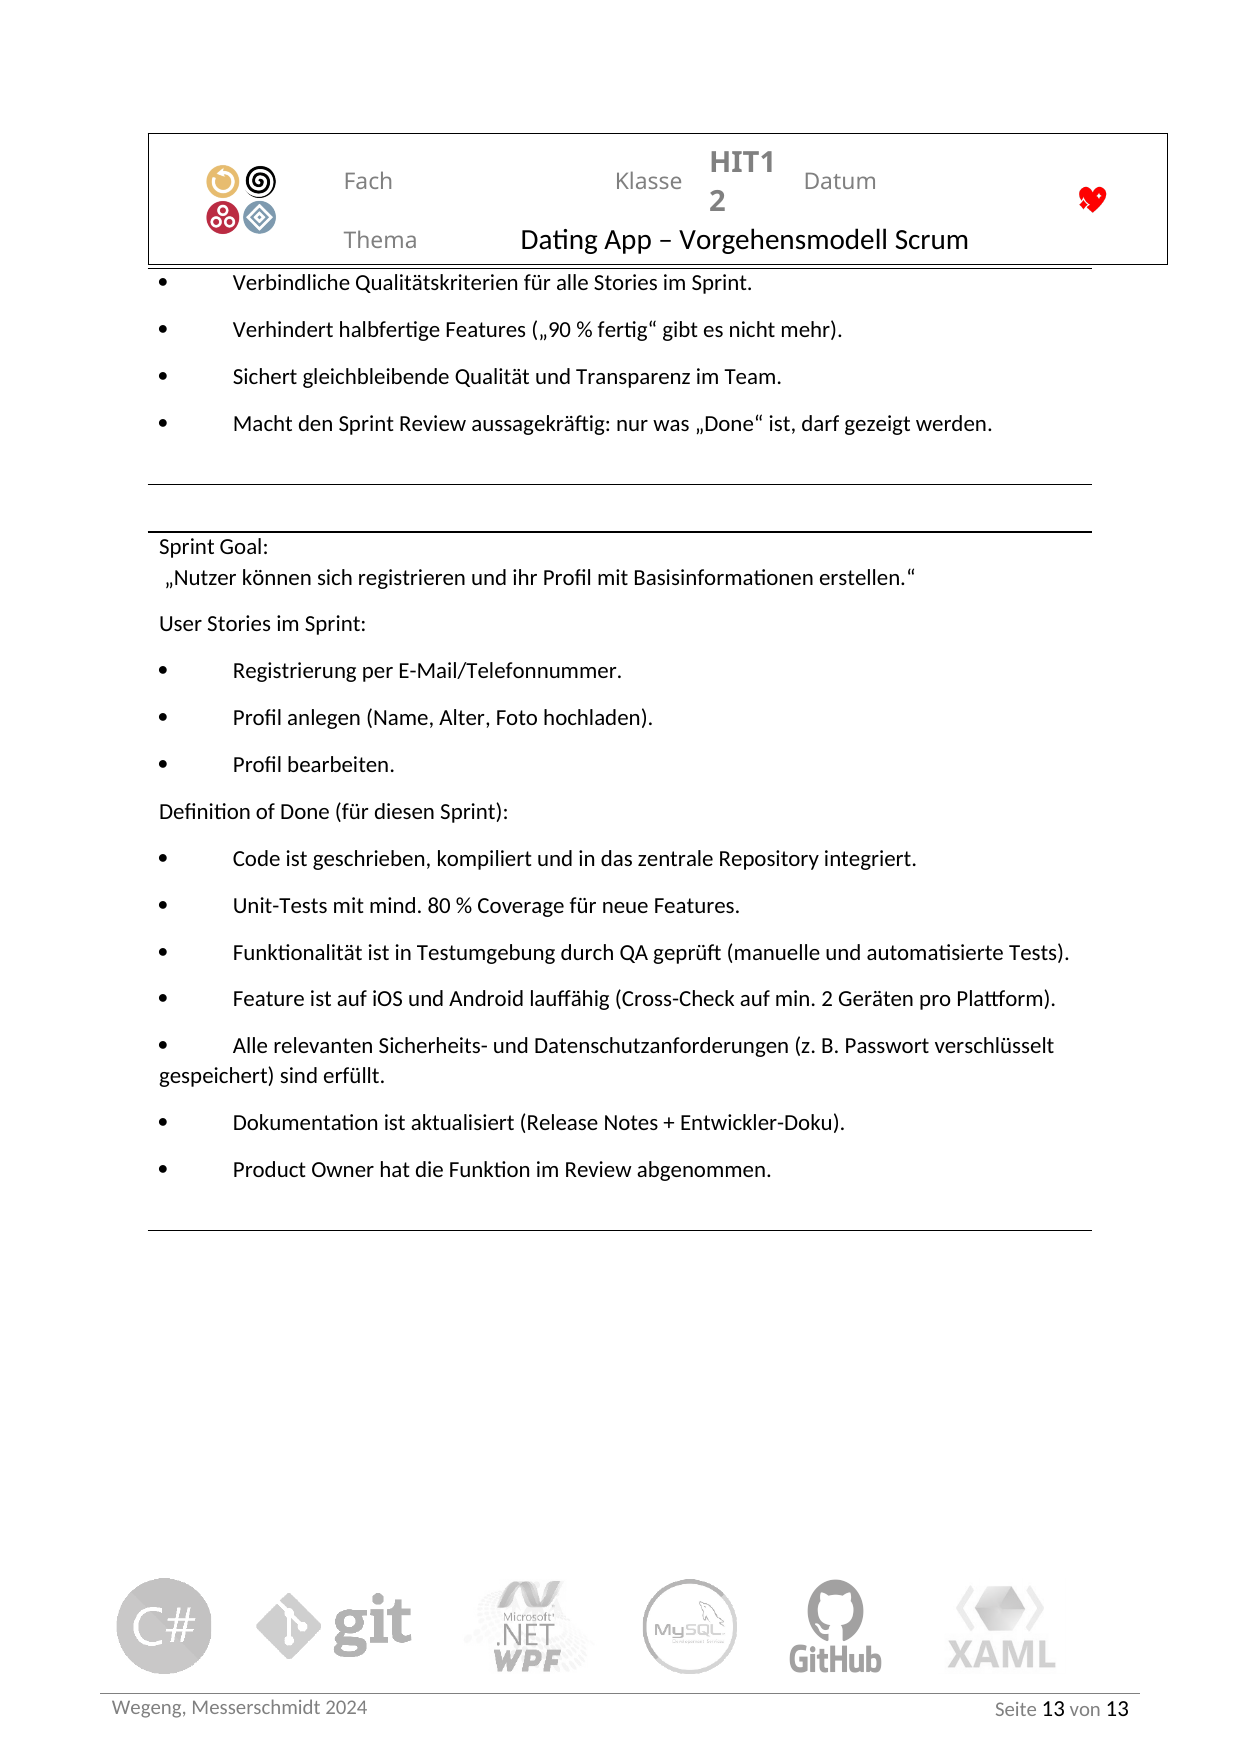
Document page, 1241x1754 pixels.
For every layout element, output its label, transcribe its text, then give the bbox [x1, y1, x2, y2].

table_cell [148, 485, 1092, 531]
picture [456, 1579, 599, 1674]
picture [256, 1593, 412, 1659]
table_cell Sprint Goal: „Nutzer können sich registrieren und ihr Profil mit Basisinformationen erstellen.“ User Stories im Sprint: Registrierung per E-Mail/Telefonnummer. Profil anlegen (Name, Alter, Foto hochladen). Profil bearbeiten. Definition of Done (für diesen Sprint): Code ist geschrieben, kompiliert und in das zentrale Repository integriert. Unit-Tests mit mind. 80 % Coverage für neue Features. Funktionalität ist in Testumgebung durch QA geprüft (manuelle und automatisierte Tests). Feature ist auf iOS und Android lauffähig (Cross-Check auf min. 2 Geräten pro Plattform). Alle relevanten Sicherheits- und Datenschutzanforderungen (z. B. Passwort verschlüsselt gespeichert) sind erfüllt. Dokumentation ist aktualisiert (Release Notes + Entwickler-Doku). Product Owner hat die Funktion im Review abgenommen. [148, 533, 1092, 1230]
picture [808, 1578, 885, 1674]
picture [1073, 184, 1112, 214]
table_cell Verbindliche Qualitätskriterien für alle Stories im Sprint. Verhindert halbfertige Features („90 % fertig“ gibt es nicht mehr). Sichert gleichbleibende Qualität und Transparenz im Team. Macht den Sprint Review aussagekräftig: nur was „Done“ ist, darf gezeigt werden. [148, 269, 1092, 484]
picture [642, 1579, 737, 1674]
picture [116, 1578, 212, 1674]
picture [200, 162, 280, 235]
picture [937, 1578, 1066, 1674]
